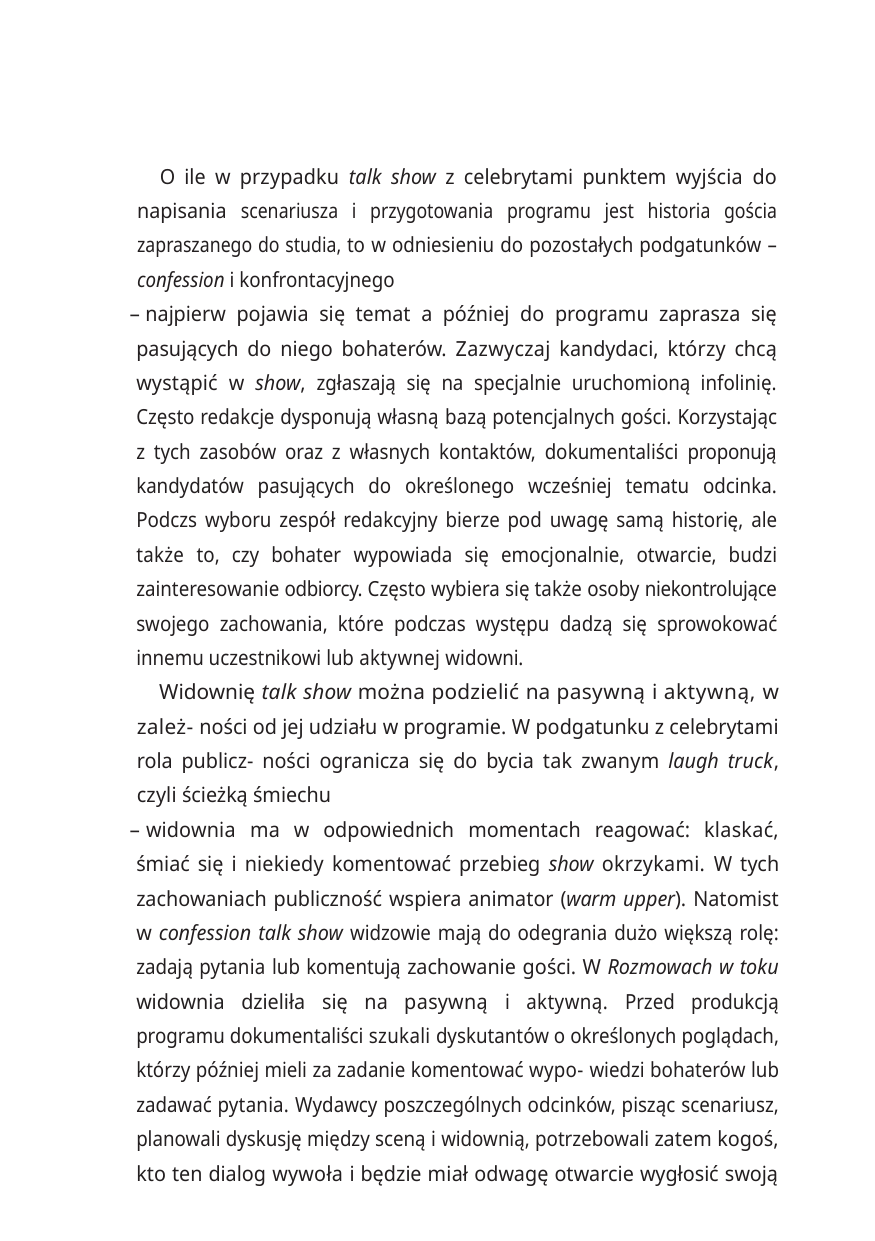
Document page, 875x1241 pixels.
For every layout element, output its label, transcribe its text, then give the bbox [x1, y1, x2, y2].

list najpierw pojawia się temat a później do programu zaprasza się pasujących do niego bohaterów. Zazwyczaj kandydaci, którzy chcą wystąpić w show, zgłaszają się na specjalnie uruchomioną infolinię. Często redakcje dysponują własną bazą potencjalnych gości. Korzystając z tych zasobów oraz z własnych kontaktów, dokumentaliści proponują kandydatów pasujących do określonego wcześniej tematu odcinka. Podczs wyboru zespół redakcyjny bierze pod uwagę samą historię, ale także to, czy bohater wypowiada się emocjonalnie, otwarcie, budzi zainteresowanie odbiorcy. Często wybiera się także osoby niekontrolujące swojego zachowania, które podczas występu dadzą się sprowokować innemu uczestnikowi lub aktywnej widowni. [129, 299, 777, 672]
text O ile w przypadku talk show z celebrytami punktem wyjścia do napisania scenariusza i przygotowania programu jest historia gościa zapraszanego do studia, to w odniesieniu do pozostałych podgatunków – confession i konfrontacyjnego [137, 162, 777, 293]
list widownia ma w odpowiednich momentach reagować: klaskać, śmiać się i niekiedy komentować przebieg show okrzykami. W tych zachowaniach publiczność wspiera animator (warm upper). Natomist w confession talk show widzowie mają do odegrania dużo większą rolę: zadają pytania lub komentują zachowanie gości. W Rozmowach w toku widownia dzieliła się na pasywną i aktywną. Przed produkcją programu dokumentaliści szukali dyskutantów o określonych poglądach, którzy później mieli za zadanie komentować wypo- wiedzi bohaterów lub zadawać pytania. Wydawcy poszczególnych odcinków, pisząc scenariusz, planowali dyskusję między sceną i widownią, potrzebowali zatem kogoś, kto ten dialog wywoła i będzie miał odwagę otwarcie wygłosić swoją [129, 815, 779, 1187]
text Widownię talk show można podzielić na pasywną i aktywną, w zależ- ności od jej udziału w programie. W podgatunku z celebrytami rola publicz- ności ogranicza się do bycia tak zwanym laugh truck, czyli ścieżką śmiechu [137, 677, 779, 809]
